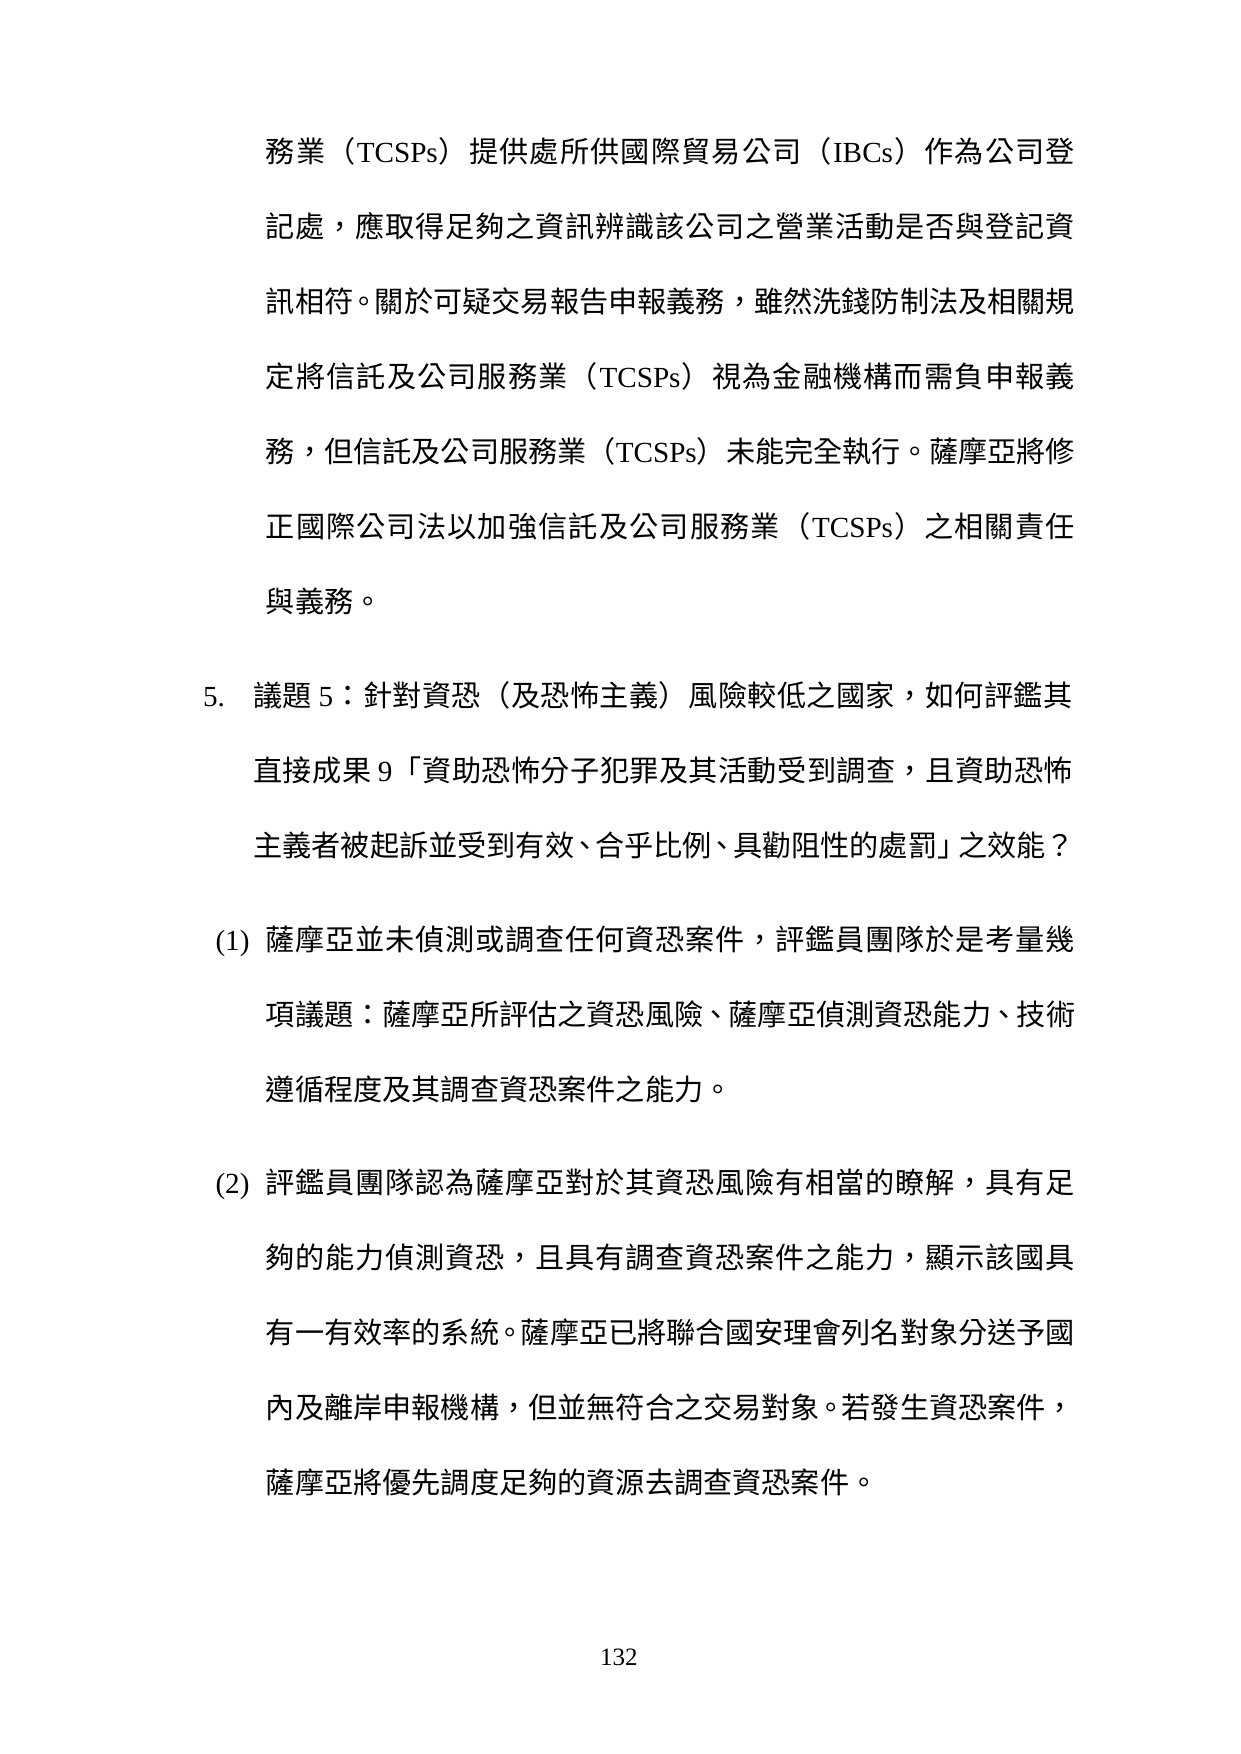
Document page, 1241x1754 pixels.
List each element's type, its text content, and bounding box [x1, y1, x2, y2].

list 務業（TCSPs）提供處所供國際貿易公司（IBCs）作為公司登記處，應取得足夠之資訊辨識該公司之營業活動是否與登記資訊相符。關於可疑交易報告申報義務，雖然洗錢防制法及相關規定將信託及公司服務業（TCSPs）視為金融機構而需負申報義務，但信託及公司服務業（TCSPs）未能完全執行。薩摩亞將修正國際公司法以加強信託及公司服務業（TCSPs）之相關責任與義務。 [215, 112, 1075, 637]
list 評鑑員團隊認為薩摩亞對於其資恐風險有相當的瞭解，具有足夠的能力偵測資恐，且具有調查資恐案件之能力，顯示該國具有一有效率的系統。薩摩亞已將聯合國安理會列名對象分送予國內及離岸申報機構，但並無符合之交易對象。若發生資恐案件，薩摩亞將優先調度足夠的資源去調查資恐案件。 [215, 1143, 1075, 1518]
list 薩摩亞並未偵測或調查任何資恐案件，評鑑員團隊於是考量幾項議題：薩摩亞所評估之資恐風險、薩摩亞偵測資恐能力、技術遵循程度及其調查資恐案件之能力。 [215, 900, 1075, 1125]
list 議題5：針對資恐（及恐怖主義）風險較低之國家，如何評鑑其直接成果9「資助恐怖分子犯罪及其活動受到調查，且資助恐怖主義者被起訴並受到有效、合乎比例、具勸阻性的處罰」之效能？ [203, 656, 1075, 881]
